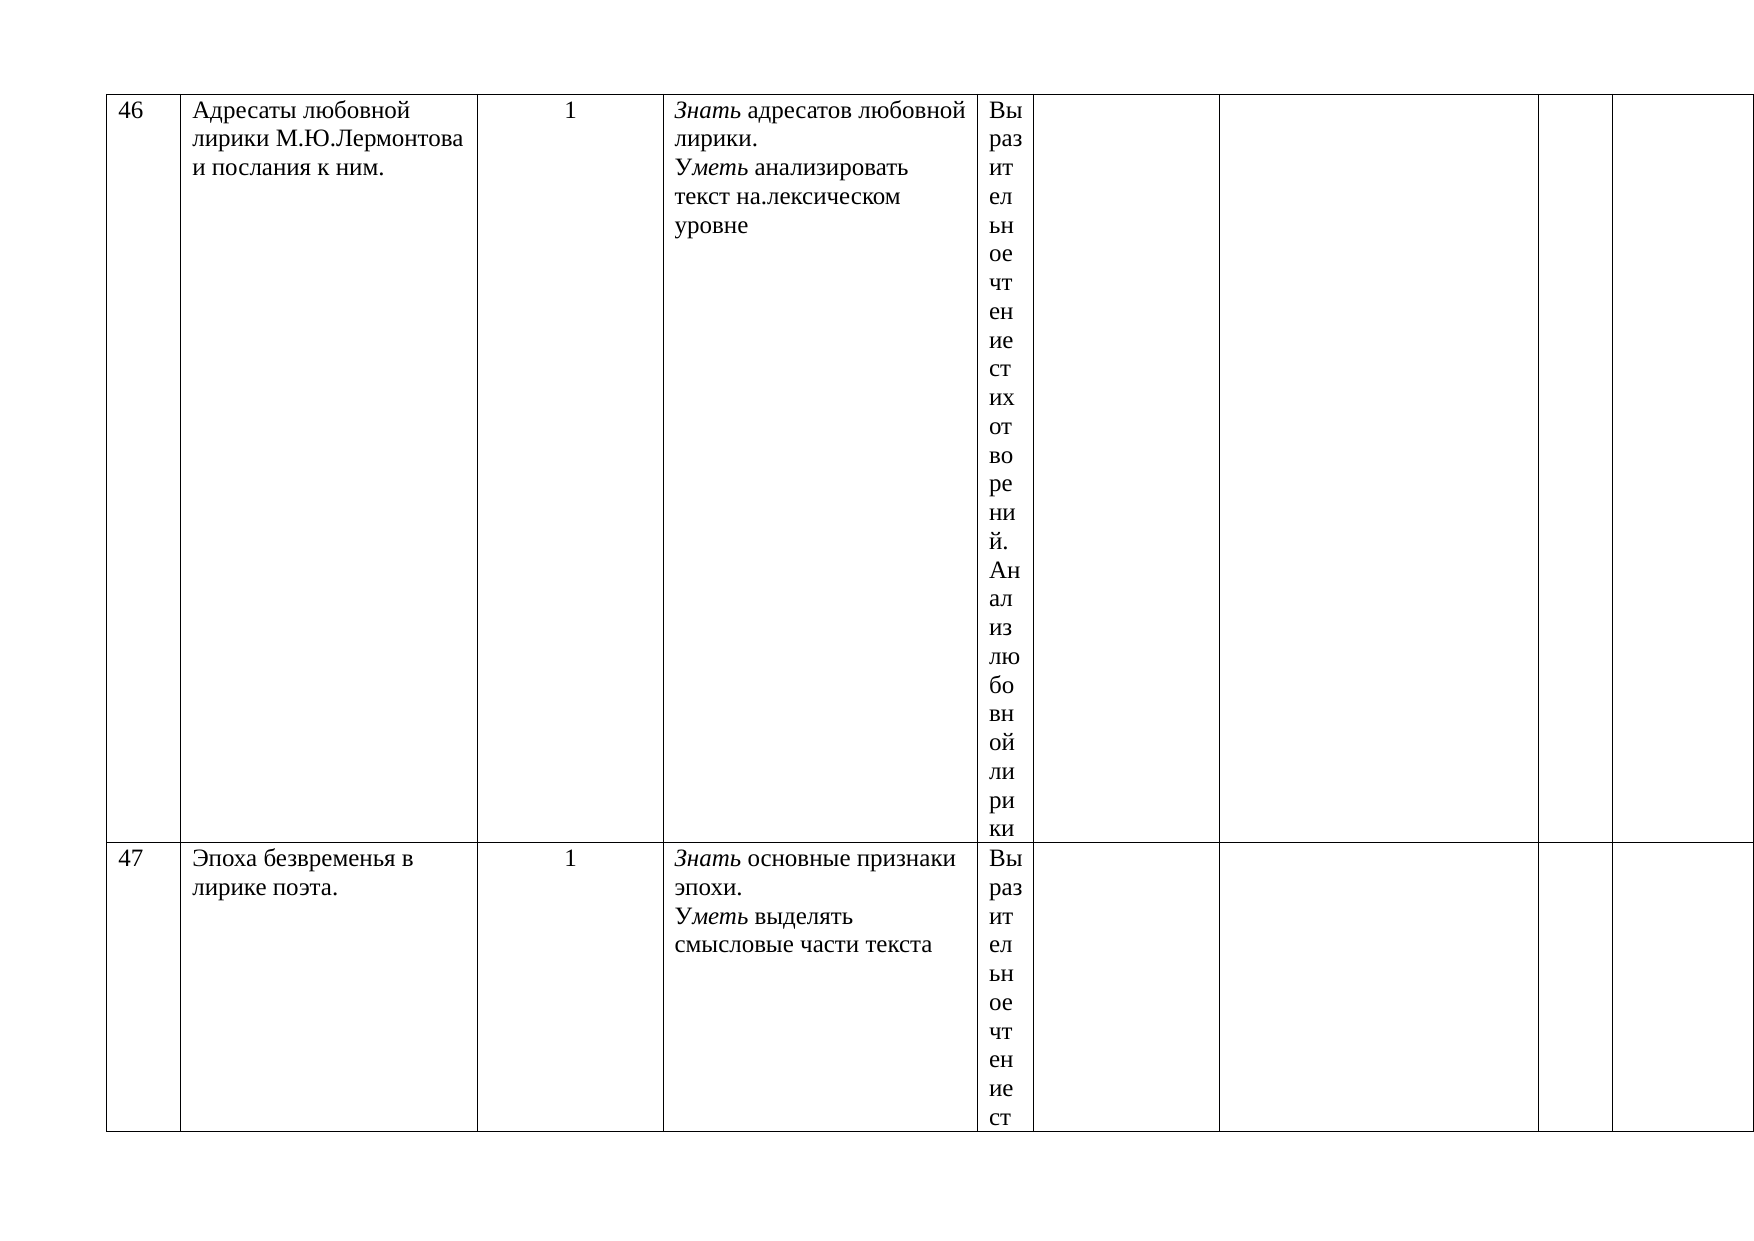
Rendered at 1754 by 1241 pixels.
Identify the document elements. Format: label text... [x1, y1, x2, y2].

table_cell 46 [107, 95, 180, 842]
table_cell Адресаты любовной лирики М.Ю.Лермонтова и послания к ним. [181, 95, 477, 842]
table_cell 47 [107, 843, 180, 1131]
table_cell 1 [478, 843, 663, 1131]
table_cell 1 [478, 95, 663, 842]
table_cell [1613, 843, 1753, 1131]
table_cell [1613, 95, 1753, 842]
table_cell Выразительное чтение стихотворений. Анализ любовной лирики [978, 95, 1033, 842]
table_cell Знать основные признаки эпохи. Уметь выделять смысловые части текста [664, 843, 977, 1131]
table_cell Знать адресатов любовной лирики. Уметь анализировать текст на.лексическом уровне [664, 95, 977, 842]
table_cell [1220, 843, 1538, 1131]
table_cell [1539, 843, 1612, 1131]
table_cell [1034, 843, 1219, 1131]
table_cell [1034, 95, 1219, 842]
table_cell Эпоха безвременья в лирике поэта. [181, 843, 477, 1131]
table_cell Выразительное чтение ст [978, 843, 1033, 1131]
table_cell [1220, 95, 1538, 842]
table_cell [1539, 95, 1612, 842]
